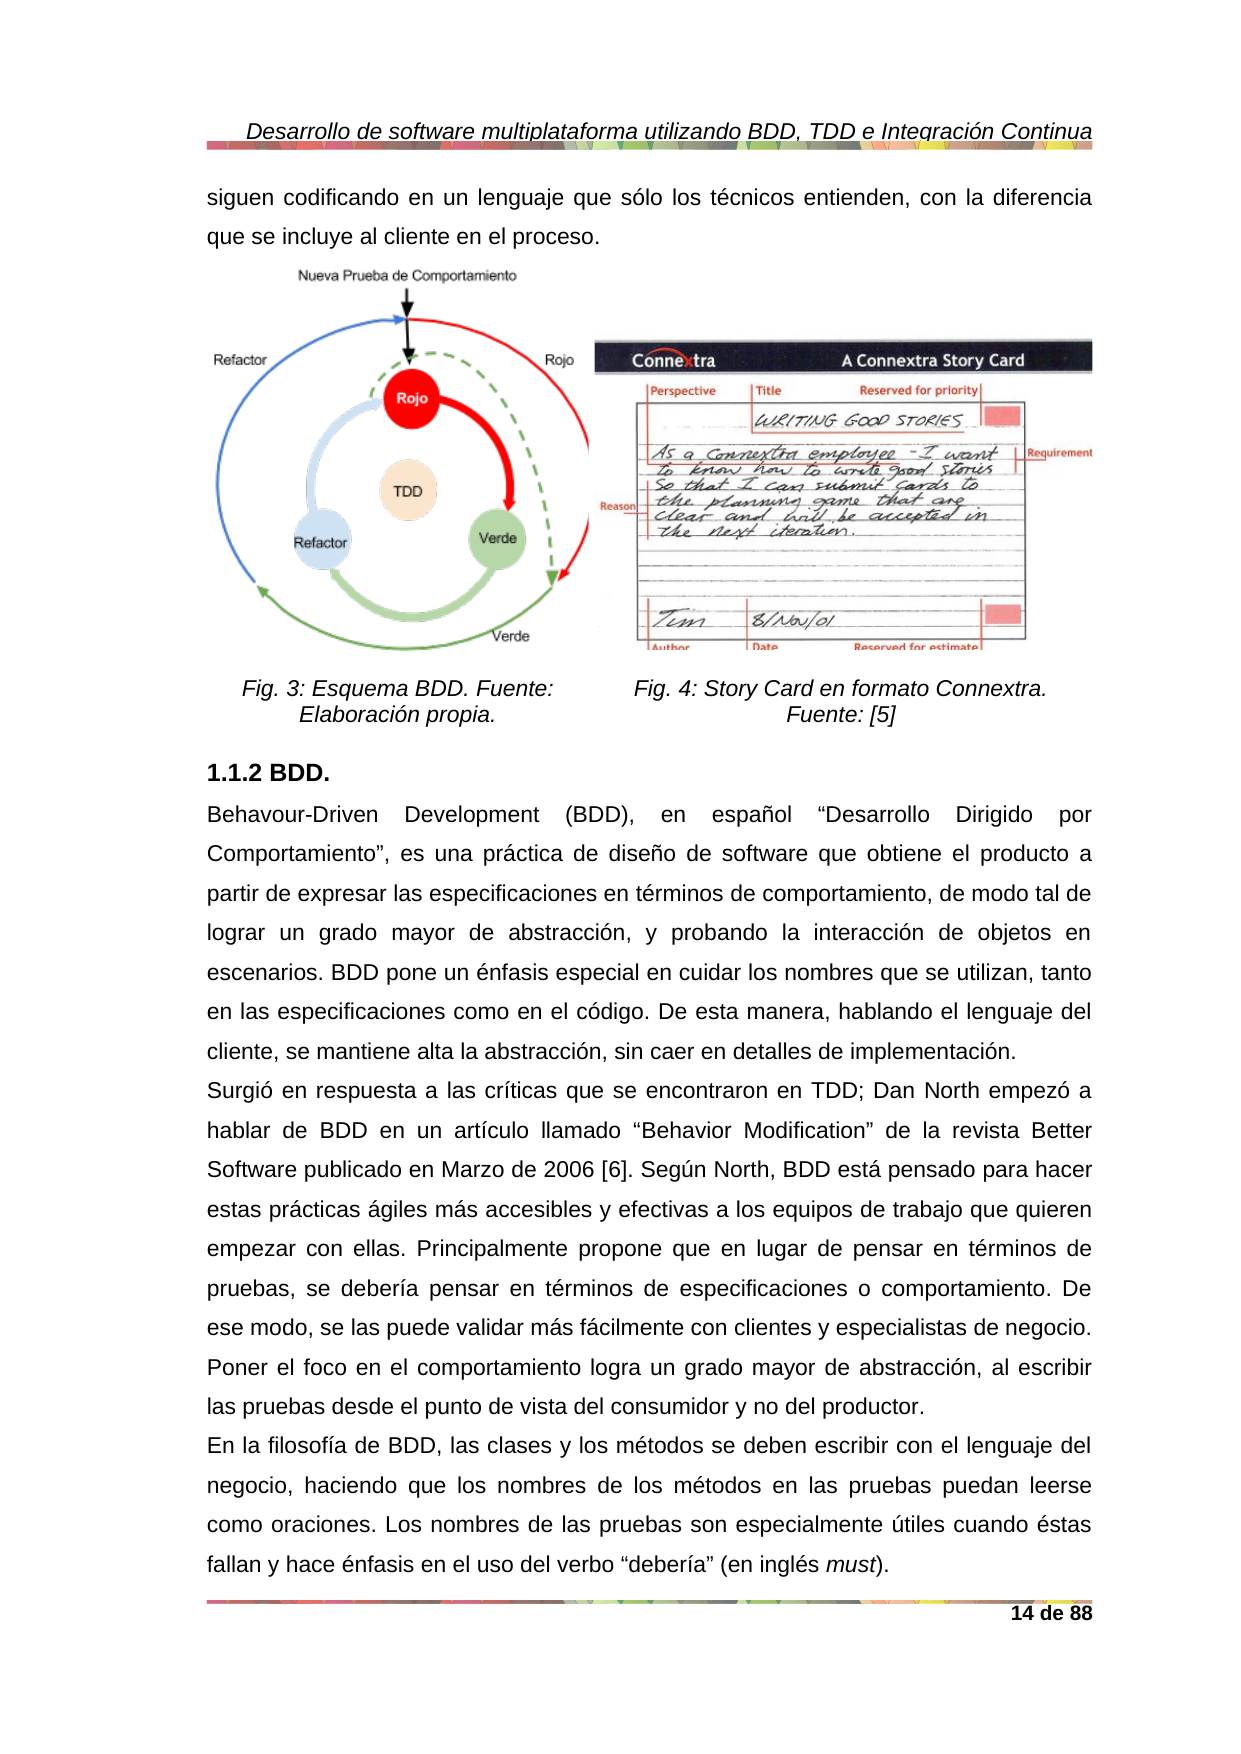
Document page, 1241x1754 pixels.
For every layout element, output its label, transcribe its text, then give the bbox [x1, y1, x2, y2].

text En la filosofía de BDD, las clases y los métodos se deben escribir con el lenguaje del negocio, haciendo que los nombres de los métodos en las pruebas puedan leerse como oraciones. Los nombres de las pruebas son especialmente útiles cuando éstas fallan y hace énfasis en el uso del verbo “debería” (en inglés must). [207, 1432, 1093, 1577]
text Behavour-Driven Development (BDD), en español “Desarrollo Dirigido por Comportamiento”, es una práctica de diseño de software que obtiene el producto a partir de expresar las especificaciones en términos de comportamiento, de modo tal de lograr un grado mayor de abstracción, y probando la interacción de objetos en escenarios. BDD pone un énfasis especial en cuidar los nombres que se utilizan, tanto en las especificaciones como en el código. De esta manera, hablando el lenguaje del cliente, se mantiene alta la abstracción, sin caer en detalles de implementación. [207, 801, 1093, 1064]
list 1.1.2 BDD. [207, 758, 1093, 786]
table_header [589, 263, 1093, 657]
text siguen codificando en un lenguaje que sólo los técnicos entienden, con la diferencia que se incluye al cliente en el proceso. [207, 184, 1093, 249]
table_header [207, 263, 589, 657]
text Surgió en respuesta a las críticas que se encontraron en TDD; Dan North empezó a hablar de BDD en un artículo llamado “Behavior Modification” de la revista Better Software publicado en Marzo de 2006 [6]. Según North, BDD está pensado para hacer estas prácticas ágiles más accesibles y efectivas a los equipos de trabajo que quieren empezar con ellas. Principalmente propone que en lugar de pensar en términos de pruebas, se debería pensar en términos de especificaciones o comportamiento. De ese modo, se las puede validar más fácilmente con clientes y especialistas de negocio. Poner el foco en el comportamiento logra un grado mayor de abstracción, al escribir las pruebas desde el punto de vista del consumidor y no del productor. [207, 1077, 1093, 1419]
table_cell Fig. 4: Story Card en formato Connextra. Fuente: [5] [589, 657, 1093, 746]
table_cell Fig. 3: Esquema BDD. Fuente: Elaboración propia. [207, 657, 589, 746]
picture [212, 268, 589, 651]
picture [594, 325, 1093, 650]
